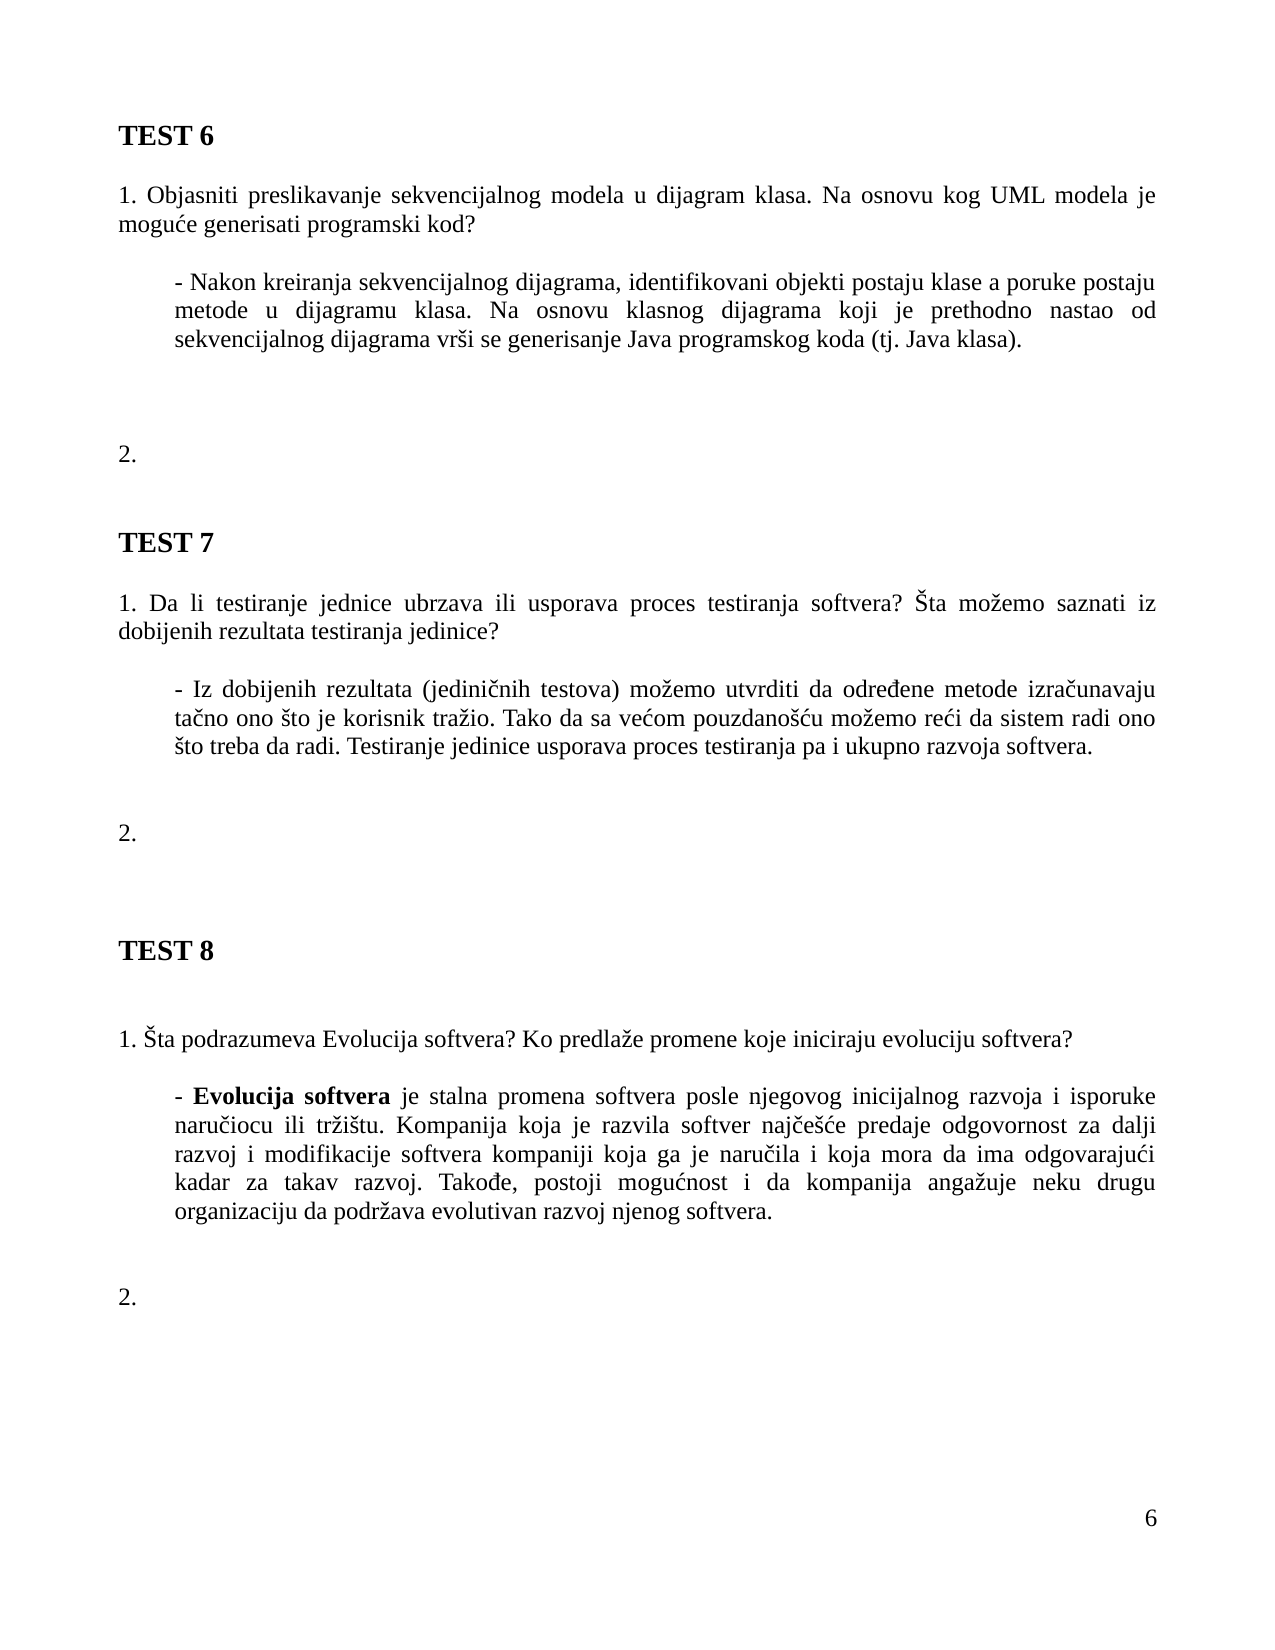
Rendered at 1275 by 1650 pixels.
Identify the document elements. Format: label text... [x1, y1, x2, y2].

text - Nakon kreiranja sekvencijalnog dijagrama, identifikovani objekti postaju klase a poruke postaju metode u dijagramu klasa. Na osnovu klasnog dijagrama koji je prethodno nastao od sekvencijalnog dijagrama vrši se generisanje Java programskog koda (tj. Java klasa). [174, 267, 1157, 353]
text 2. [118, 439, 1157, 468]
text 2. [118, 1282, 1157, 1311]
text 1. Da li testiranje jednice ubrzava ili usporava proces testiranja softvera? Šta možemo saznati iz dobijenih rezultata testiranja jedinice? [118, 588, 1157, 645]
text 1. Objasniti preslikavanje sekvencijalnog modela u dijagram klasa. Na osnovu kog UML modela je moguće generisati programski kod? [118, 180, 1157, 238]
text TEST 8 [118, 933, 1157, 966]
text 2. [118, 818, 1157, 846]
text - Evolucija softvera je stalna promena softvera posle njegovog inicijalnog razvoja i isporuke naručiocu ili tržištu. Kompanija koja je razvila softver najčešće predaje odgovornost za dalji razvoj i modifikacije softvera kompaniji koja ga je naručila i koja mora da ima odgovarajući kadar za takav razvoj. Takođe, postoji mogućnost i da kompanija angažuje neku drugu organizaciju da podržava evolutivan razvoj njenog softvera. [174, 1081, 1157, 1225]
text TEST 7 [118, 525, 1157, 559]
text 1. Šta podrazumeva Evolucija softvera? Ko predlaže promene koje iniciraju evoluciju softvera? [118, 1024, 1157, 1052]
text - Iz dobijenih rezultata (jediničnih testova) možemo utvrditi da određene metode izračunavaju tačno ono što je korisnik tražio. Tako da sa većom pouzdanošću možemo reći da sistem radi ono što treba da radi. Testiranje jedinice usporava proces testiranja pa i ukupno razvoja softvera. [174, 674, 1157, 760]
text TEST 6 [118, 118, 1157, 152]
